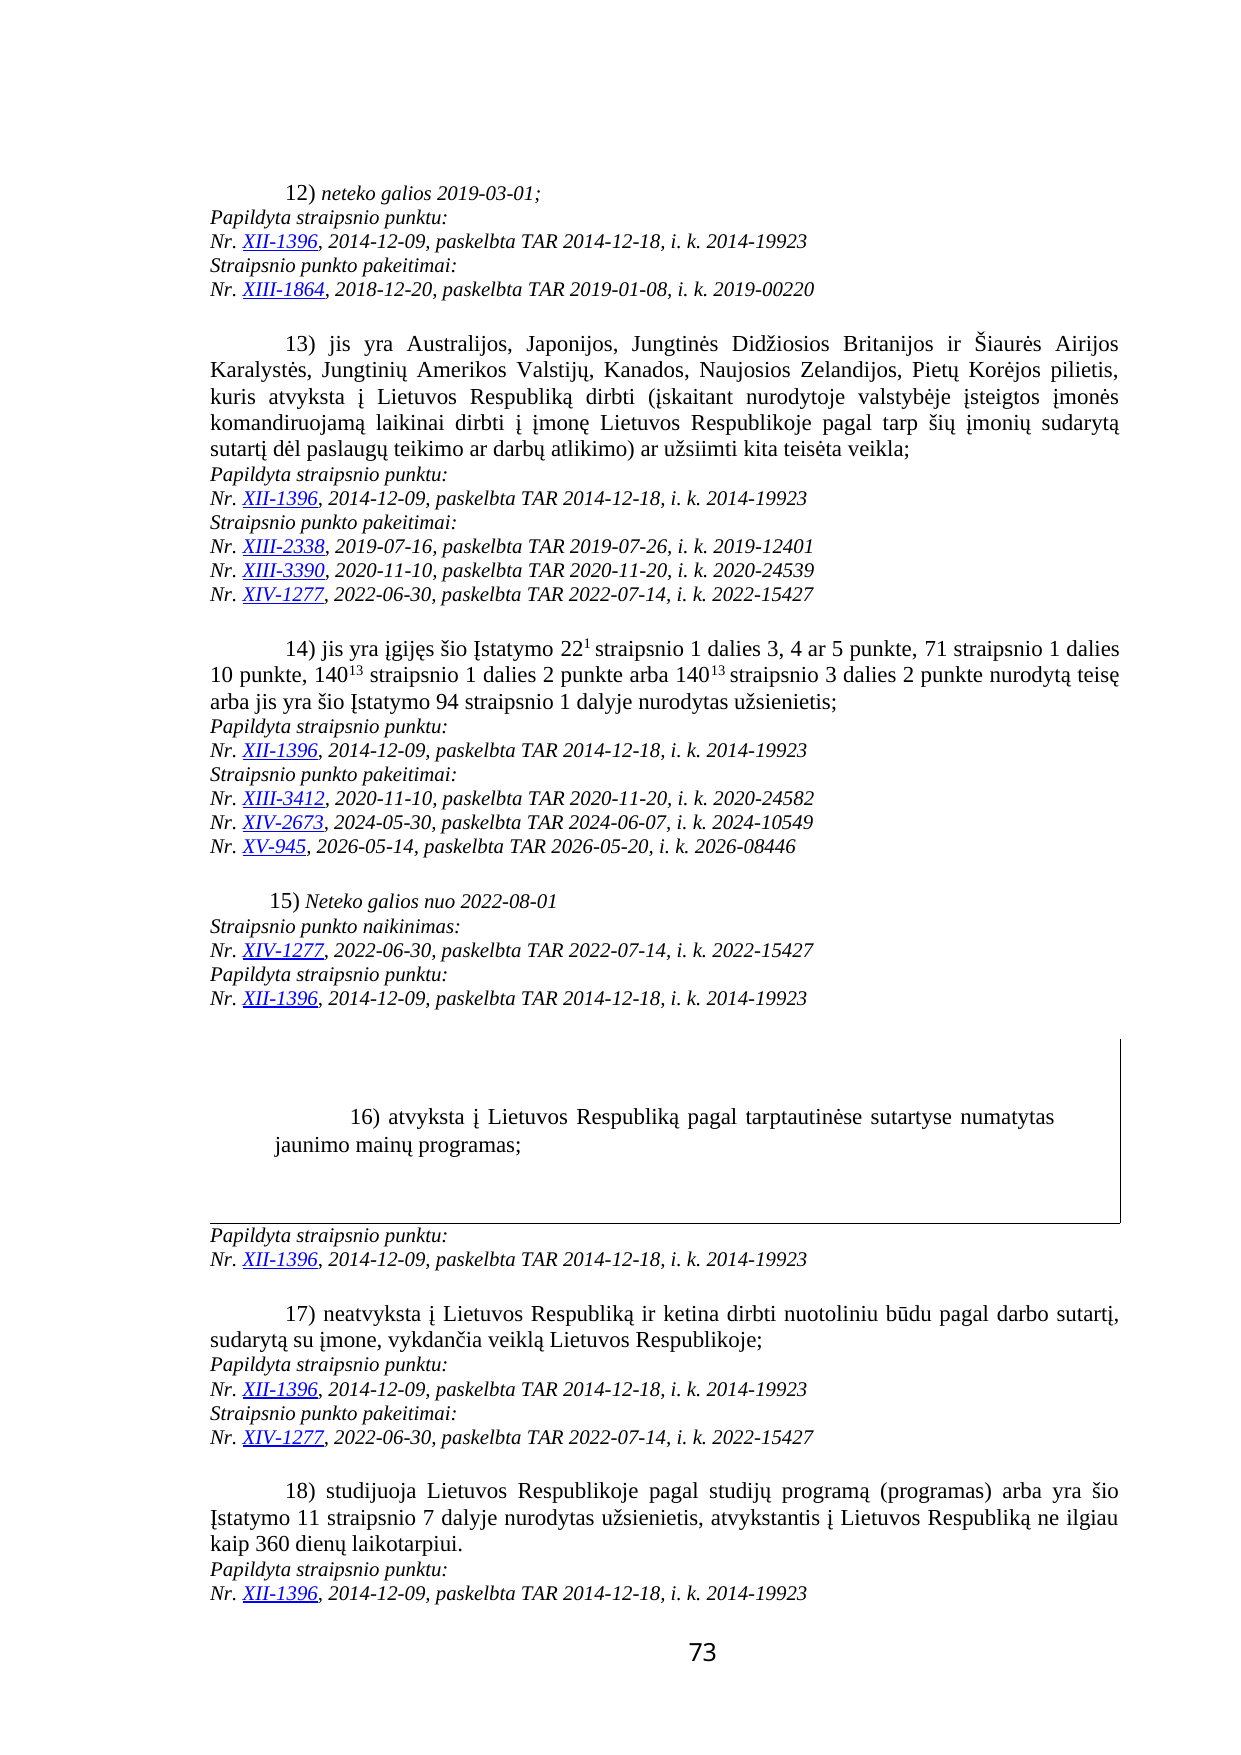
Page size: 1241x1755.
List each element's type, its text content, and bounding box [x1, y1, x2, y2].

text Papildyta straipsnio punktu: [210, 1223, 1120, 1247]
text Nr. XIV-1277, 2022-06-30, paskelbta TAR 2022-07-14, i. k. 2022-15427 [210, 938, 1120, 962]
text Papildyta straipsnio punktu: [210, 462, 1120, 486]
text Nr. XIV-1277, 2022-06-30, paskelbta TAR 2022-07-14, i. k. 2022-15427 [210, 582, 1120, 606]
text Papildyta straipsnio punktu: [210, 1556, 1120, 1581]
text Nr. XIV-1277, 2022-06-30, paskelbta TAR 2022-07-14, i. k. 2022-15427 [210, 1424, 1120, 1449]
text 18) studijuoja Lietuvos Respublikoje pagal studijų programą (programas) arba yra šio Įstatymo 11 straipsnio 7 dalyje nurodytas užsienietis, atvykstantis į Lietuvos Respubliką ne ilgiau kaip 360 dienų laikotarpiui. [210, 1477, 1120, 1556]
text Papildyta straipsnio punktu: [210, 205, 1120, 229]
text 17) neatvyksta į Lietuvos Respubliką ir ketina dirbti nuotoliniu būdu pagal darbo sutartį, sudarytą su įmone, vykdančia veiklą Lietuvos Respublikoje; [210, 1300, 1120, 1352]
text 16) atvyksta į Lietuvos Respubliką pagal tarptautinėse sutartyse numatytas jaunimo mainų programas; [210, 1038, 1120, 1223]
text Straipsnio punkto naikinimas: [210, 913, 1120, 938]
text Nr. XIII-1864, 2018-12-20, paskelbta TAR 2019-01-08, i. k. 2019-00220 [210, 277, 1120, 301]
text Straipsnio punkto pakeitimai: [210, 510, 1120, 534]
text Nr. XIII-3412, 2020-11-10, paskelbta TAR 2020-11-20, i. k. 2020-24582 [210, 786, 1120, 810]
text Straipsnio punkto pakeitimai: [210, 1401, 1120, 1424]
text Straipsnio punkto pakeitimai: [210, 253, 1120, 277]
text Nr. XII-1396, 2014-12-09, paskelbta TAR 2014-12-18, i. k. 2014-19923 [210, 738, 1120, 762]
text 14) jis yra įgijęs šio Įstatymo 221 straipsnio 1 dalies 3, 4 ar 5 punkte, 71 straipsnio 1 dalies 10 punkte, 14013 straipsnio 1 dalies 2 punkte arba 14013 straipsnio 3 dalies 2 punkte nurodytą teisę arba jis yra šio Įstatymo 94 straipsnio 1 dalyje nurodytas užsienietis; [210, 635, 1120, 714]
text Nr. XII-1396, 2014-12-09, paskelbta TAR 2014-12-18, i. k. 2014-19923 [210, 1581, 1120, 1604]
text Nr. XII-1396, 2014-12-09, paskelbta TAR 2014-12-18, i. k. 2014-19923 [210, 486, 1120, 510]
text Papildyta straipsnio punktu: [210, 1352, 1120, 1376]
text Nr. XII-1396, 2014-12-09, paskelbta TAR 2014-12-18, i. k. 2014-19923 [210, 1247, 1120, 1271]
text Nr. XIII-3390, 2020-11-10, paskelbta TAR 2020-11-20, i. k. 2020-24539 [210, 558, 1120, 582]
text Nr. XIV-2673, 2024-05-30, paskelbta TAR 2024-06-07, i. k. 2024-10549 [210, 810, 1120, 834]
text Nr. XIII-2338, 2019-07-16, paskelbta TAR 2019-07-26, i. k. 2019-12401 [210, 534, 1120, 558]
text Nr. XII-1396, 2014-12-09, paskelbta TAR 2014-12-18, i. k. 2014-19923 [210, 1376, 1120, 1401]
text Papildyta straipsnio punktu: [210, 714, 1120, 738]
text 12) neteko galios 2019-03-01; [210, 179, 1120, 205]
text Nr. XII-1396, 2014-12-09, paskelbta TAR 2014-12-18, i. k. 2014-19923 [210, 986, 1120, 1010]
text Nr. XV-945, 2026-05-14, paskelbta TAR 2026-05-20, i. k. 2026-08446 [210, 834, 1120, 858]
text 15) Neteko galios nuo 2022-08-01 [210, 887, 1120, 913]
text Papildyta straipsnio punktu: [210, 962, 1120, 986]
text Straipsnio punkto pakeitimai: [210, 762, 1120, 786]
text Nr. XII-1396, 2014-12-09, paskelbta TAR 2014-12-18, i. k. 2014-19923 [210, 229, 1120, 253]
text 13) jis yra Australijos, Japonijos, Jungtinės Didžiosios Britanijos ir Šiaurės Airijos Karalystės, Jungtinių Amerikos Valstijų, Kanados, Naujosios Zelandijos, Pietų Korėjos pilietis, kuris atvyksta į Lietuvos Respubliką dirbti (įskaitant nurodytoje valstybėje įsteigtos įmonės komandiruojamą laikinai dirbti į įmonę Lietuvos Respublikoje pagal tarp šių įmonių sudarytą sutartį dėl paslaugų teikimo ar darbų atlikimo) ar užsiimti kita teisėta veikla; [210, 330, 1120, 462]
